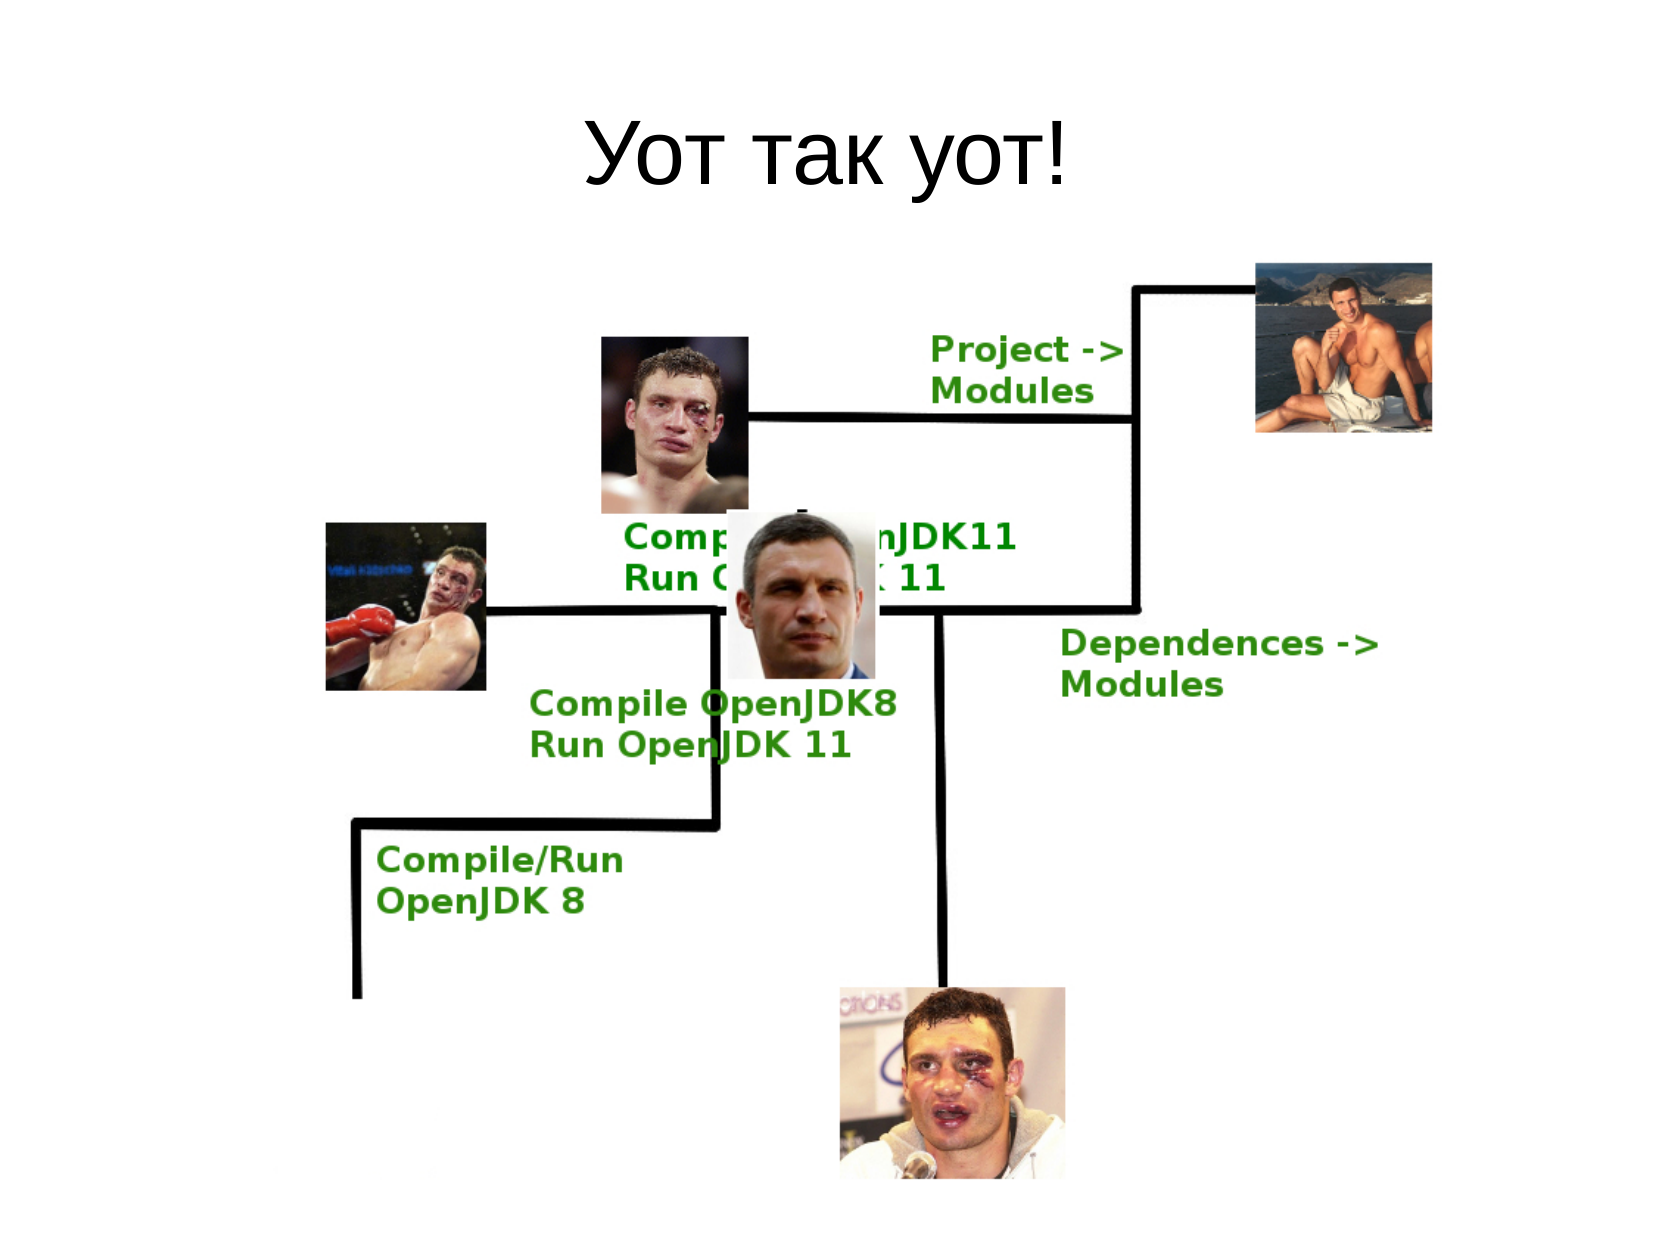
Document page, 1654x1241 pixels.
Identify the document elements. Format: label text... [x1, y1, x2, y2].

picture [133, 247, 1453, 1191]
title Уот так уот! [82, 49, 1571, 257]
